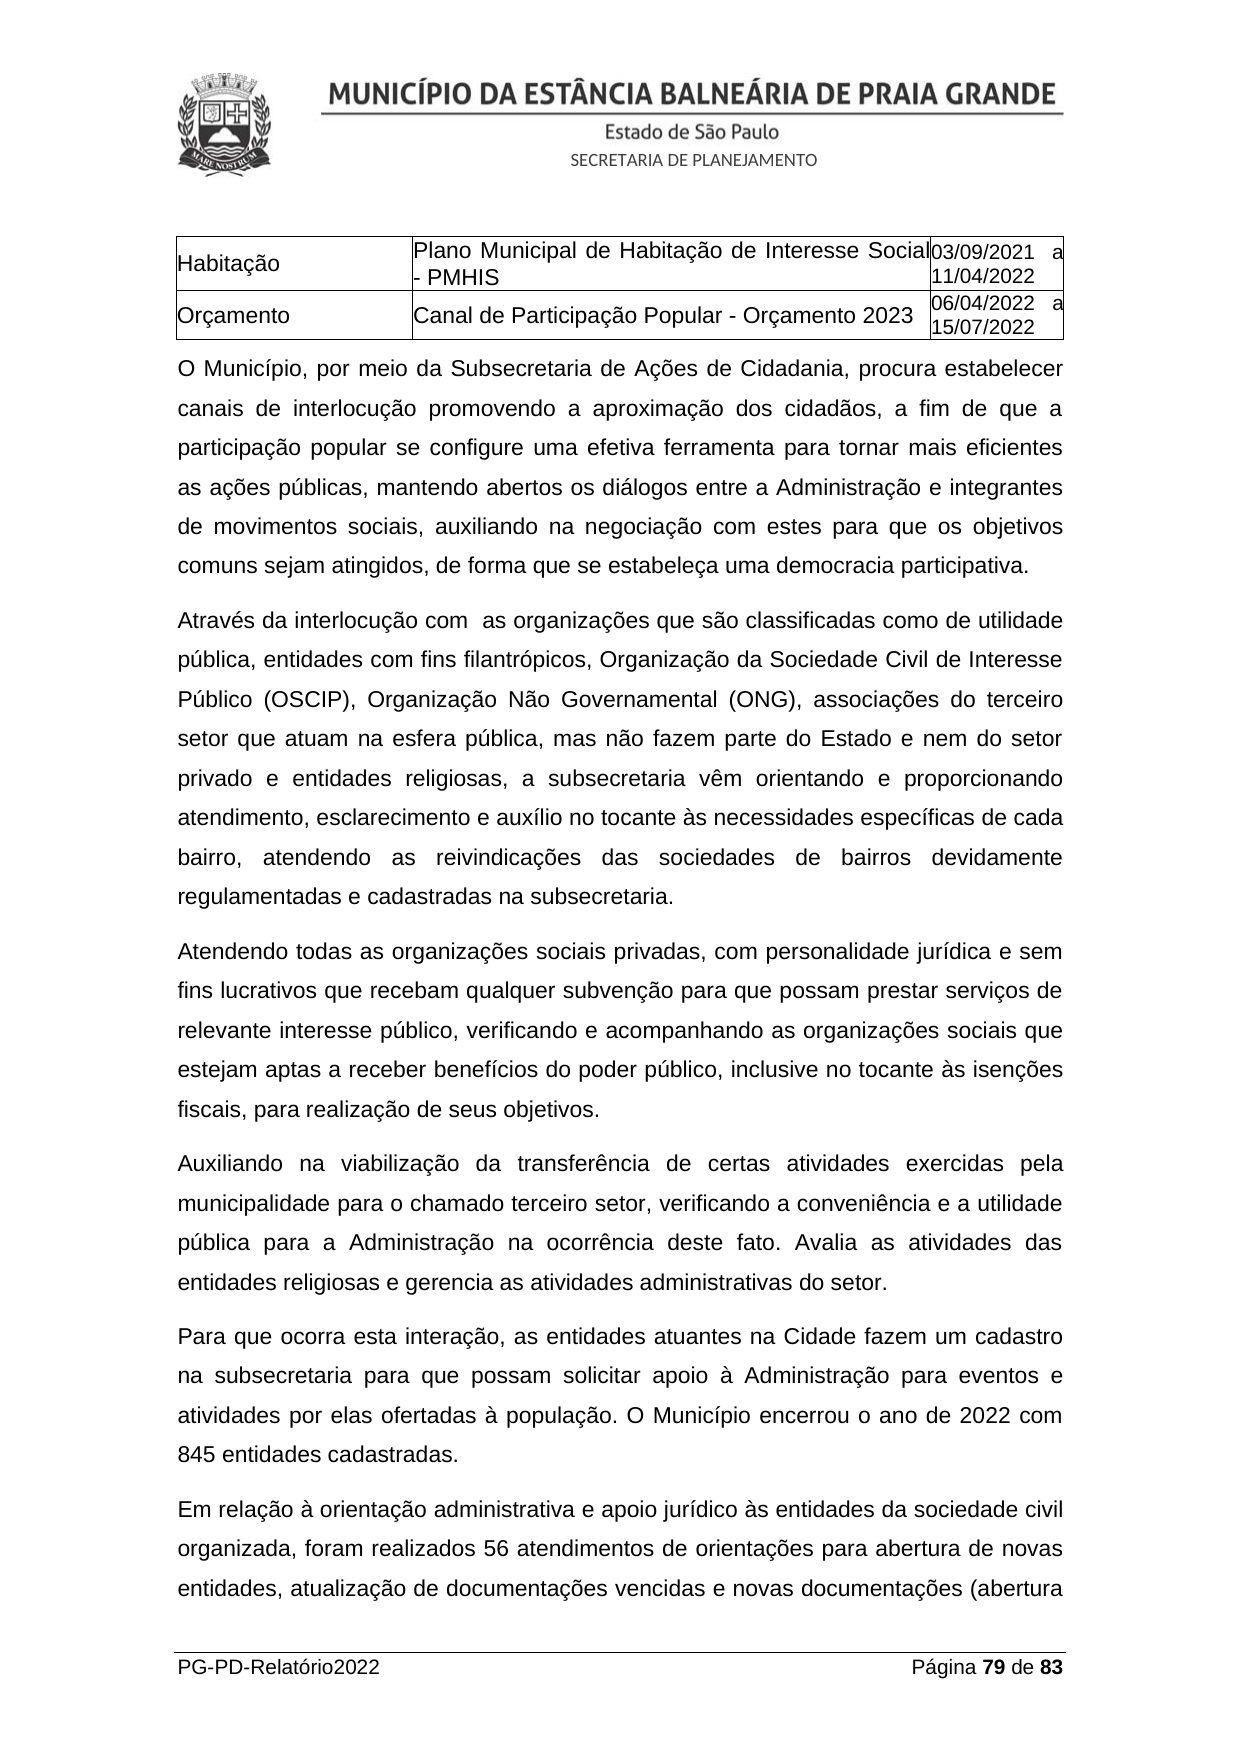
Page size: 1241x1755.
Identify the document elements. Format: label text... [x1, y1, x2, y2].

text Para que ocorra esta interação, as entidades atuantes na Cidade fazem um cadastro na subsecretaria para que possam solicitar apoio à Administração para eventos e atividades por elas ofertadas à população. O Município encerrou o ano de 2022 com 845 entidades cadastradas. [177, 1323, 1063, 1468]
table_cell Canal de Participação Popular - Orçamento 2023 [413, 291, 930, 339]
text O Município, por meio da Subsecretaria de Ações de Cidadania, procura estabelecer canais de interlocução promovendo a aproximação dos cidadãos, a fim de que a participação popular se configure uma efetiva ferramenta para tornar mais eficientes as ações públicas, mantendo abertos os diálogos entre a Administração e integrantes de movimentos sociais, auxiliando na negociação com estes para que os objetivos comuns sejam atingidos, de forma que se estabeleça uma democracia participativa. [177, 355, 1063, 579]
table_cell 06/04/2022 a 15/07/2022 [931, 291, 1063, 339]
text Em relação à orientação administrativa e apoio jurídico às entidades da sociedade civil organizada, foram realizados 56 atendimentos de orientações para abertura de novas entidades, atualização de documentações vencidas e novas documentações (abertura [177, 1496, 1063, 1601]
text Através da interlocução com as organizações que são classificadas como de utilidade pública, entidades com fins filantrópicos, Organização da Sociedade Civil de Interesse Público (OSCIP), Organização Não Governamental (ONG), associações do terceiro setor que atuam na esfera pública, mas não fazem parte do Estado e nem do setor privado e entidades religiosas, a subsecretaria vêm orientando e proporcionando atendimento, esclarecimento e auxílio no tocante às necessidades específicas de cada bairro, atendendo as reivindicações das sociedades de bairros devidamente regulamentadas e cadastradas na subsecretaria. [177, 607, 1063, 909]
text Atendendo todas as organizações sociais privadas, com personalidade jurídica e sem fins lucrativos que recebam qualquer subvenção para que possam prestar serviços de relevante interesse público, verificando e acompanhando as organizações sociais que estejam aptas a receber benefícios do poder público, inclusive no tocante às isenções fiscais, para realização de seus objetivos. [177, 938, 1063, 1122]
table_cell 03/09/2021 a 11/04/2022 [931, 237, 1063, 290]
text Auxiliando na viabilização da transferência de certas atividades exercidas pela municipalidade para o chamado terceiro setor, verificando a conveniência e a utilidade pública para a Administração na ocorrência deste fato. Avalia as atividades das entidades religiosas e gerencia as atividades administrativas do setor. [177, 1150, 1063, 1295]
table_cell Habitação [177, 237, 412, 290]
table_cell Plano Municipal de Habitação de Interesse Social - PMHIS [413, 237, 930, 290]
table_cell Orçamento [177, 291, 412, 339]
